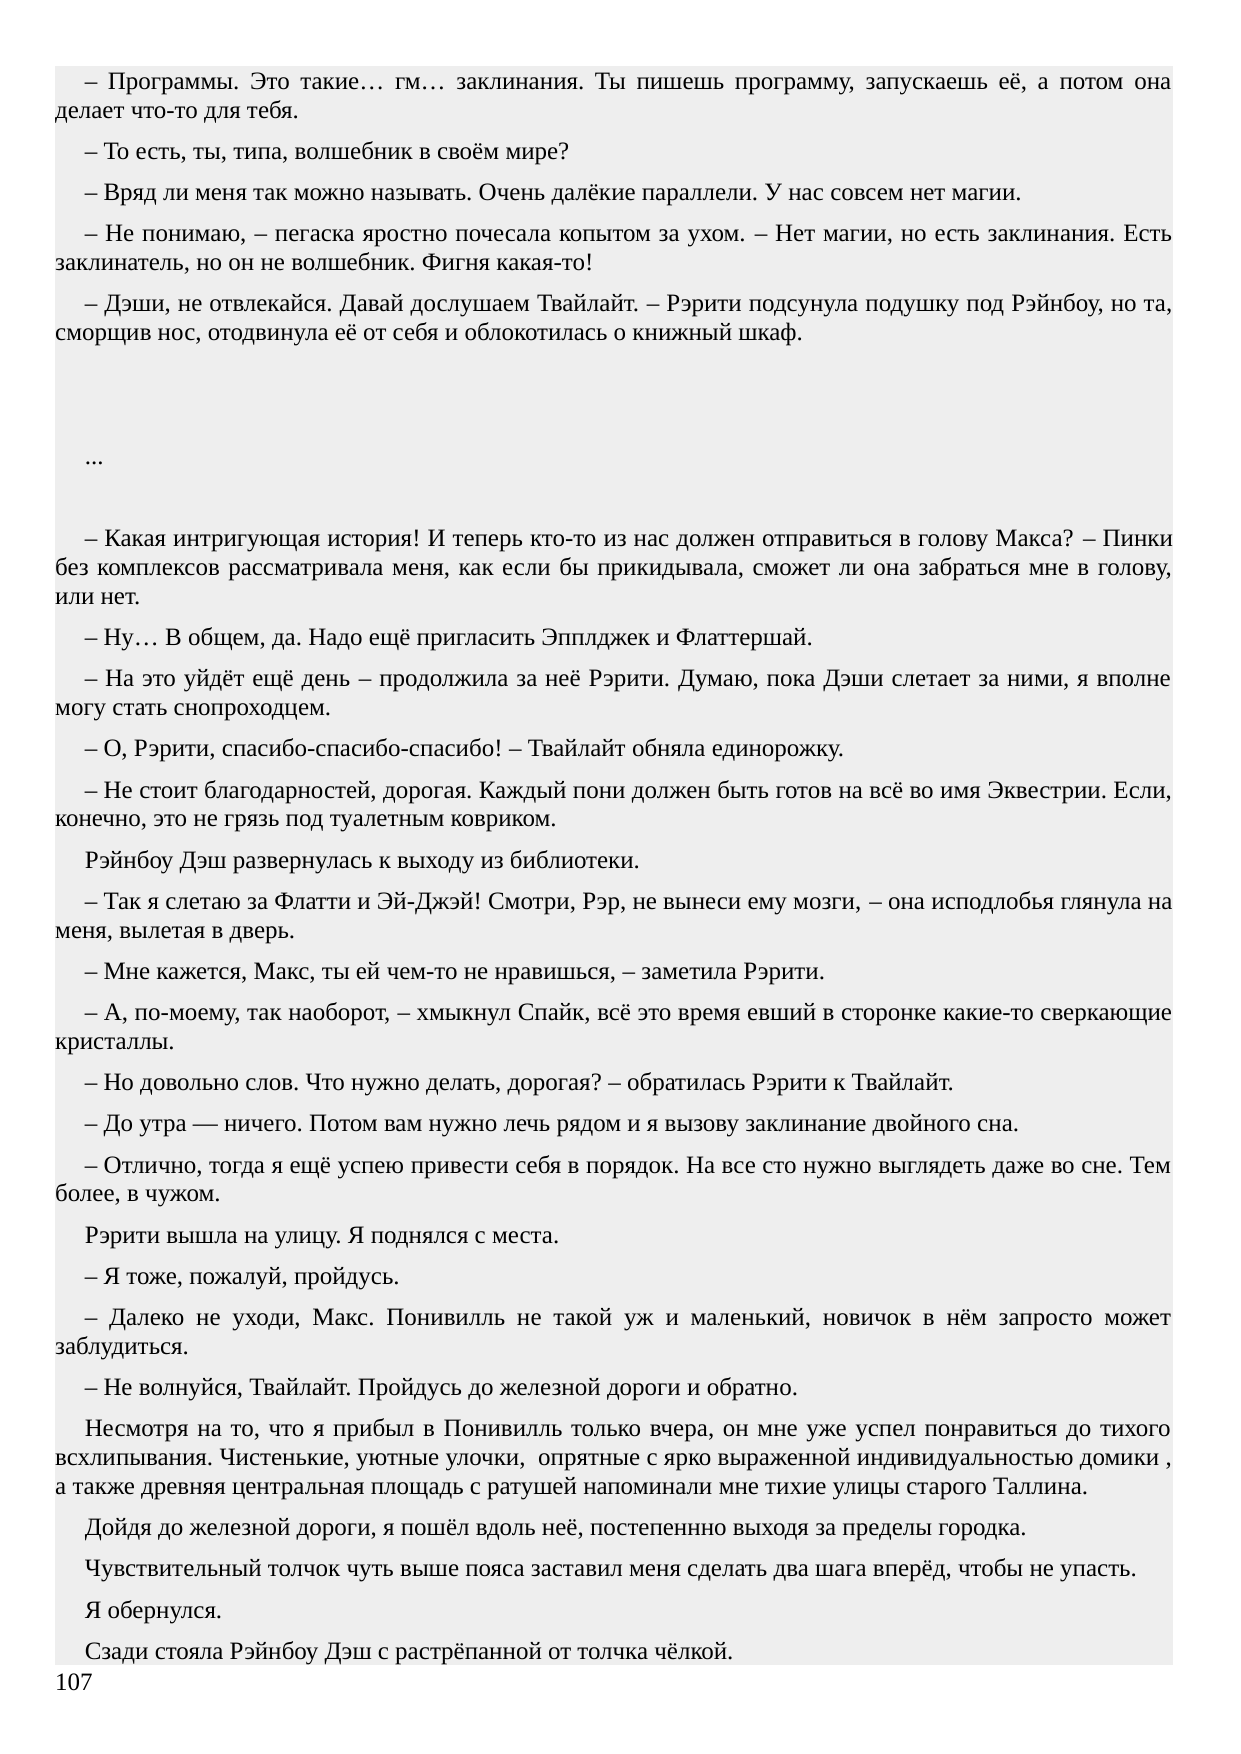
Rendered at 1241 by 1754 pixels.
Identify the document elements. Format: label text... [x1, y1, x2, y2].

text – А, по-моему, так наоборот, – хмыкнул Спайк, всё это время евший в сторонке какие-то сверкающие кристаллы. [55, 997, 1173, 1055]
text – Но довольно слов. Что нужно делать, дорогая? – обратилась Рэрити к Твайлайт. [55, 1067, 1173, 1096]
text – Я тоже, пожалуй, пройдусь. [55, 1261, 1173, 1290]
text – Не стоит благодарностей, дорогая. Каждый пони должен быть готов на всё во имя Эквестрии. Если, конечно, это не грязь под туалетным ковриком. [55, 775, 1173, 832]
text – Вряд ли меня так можно называть. Очень далёкие параллели. У нас совсем нет магии. [55, 177, 1173, 206]
text – Отлично, тогда я ещё успею привести себя в порядок. На все сто нужно выглядеть даже во сне. Тем более, в чужом. [55, 1150, 1173, 1207]
text – Дэши, не отвлекайся. Давай дослушаем Твайлайт. – Рэрити подсунула подушку под Рэйнбоу, но та, сморщив нос, отодвинула её от себя и облокотилась о книжный шкаф. [55, 288, 1173, 346]
text – То есть, ты, типа, волшебник в своём мире? [55, 136, 1173, 165]
text – Мне кажется, Макс, ты ей чем-то не нравишься, – заметила Рэрити. [55, 956, 1173, 985]
text Рэрити вышла на улицу. Я поднялся с места. [55, 1220, 1173, 1248]
text – Программы. Это такие… гм… заклинания. Ты пишешь программу, запускаешь её, а потом она делает что-то для тебя. [55, 66, 1173, 123]
text – На это уйдёт ещё день – продолжила за неё Рэрити. Думаю, пока Дэши слетает за ними, я вполне могу стать снопроходцем. [55, 663, 1173, 721]
text – Ну… В общем, да. Надо ещё пригласить Эпплджек и Флаттершай. [55, 622, 1173, 651]
text – Далеко не уходи, Макс. Понивилль не такой уж и маленький, новичок в нём запросто может заблудиться. [55, 1302, 1173, 1360]
text Несмотря на то, что я прибыл в Понивилль только вчера, он мне уже успел понравиться до тихого всхлипывания. Чистенькие, уютные улочки, опрятные с ярко выраженной индивидуальностью домики , а также древняя центральная площадь с ратушей напоминали мне тихие улицы старого Таллина. [55, 1413, 1173, 1500]
text Дойдя до железной дороги, я пошёл вдоль неё, постепеннно выходя за пределы городка. [55, 1512, 1173, 1541]
text Сзади стояла Рэйнбоу Дэш с растрёпанной от толчка чёлкой. [55, 1636, 1173, 1665]
text – О, Рэрити, спасибо-спасибо-спасибо! – Твайлайт обняла единорожку. [55, 733, 1173, 762]
text Рэйнбоу Дэш развернулась к выходу из библиотеки. [55, 845, 1173, 873]
text – Не понимаю, – пегаска яростно почесала копытом за ухом. – Нет магии, но есть заклинания. Есть заклинатель, но он не волшебник. Фигня какая-то! [55, 218, 1173, 276]
text – Так я слетаю за Флатти и Эй-Джэй! Смотри, Рэр, не вынеси ему мозги, – она исподлобья глянула на меня, вылетая в дверь. [55, 886, 1173, 943]
text – Не волнуйся, Твайлайт. Пройдусь до железной дороги и обратно. [55, 1372, 1173, 1401]
text Я обернулся. [55, 1595, 1173, 1623]
text ... [55, 441, 1173, 470]
text – До утра — ничего. Потом вам нужно лечь рядом и я вызову заклинание двойного сна. [55, 1108, 1173, 1137]
text – Какая интригующая история! И теперь кто-то из нас должен отправиться в голову Макса? – Пинки без комплексов рассматривала меня, как если бы прикидывала, сможет ли она забраться мне в голову, или нет. [55, 523, 1173, 610]
text Чувствительный толчок чуть выше пояса заставил меня сделать два шага вперёд, чтобы не упасть. [55, 1553, 1173, 1582]
